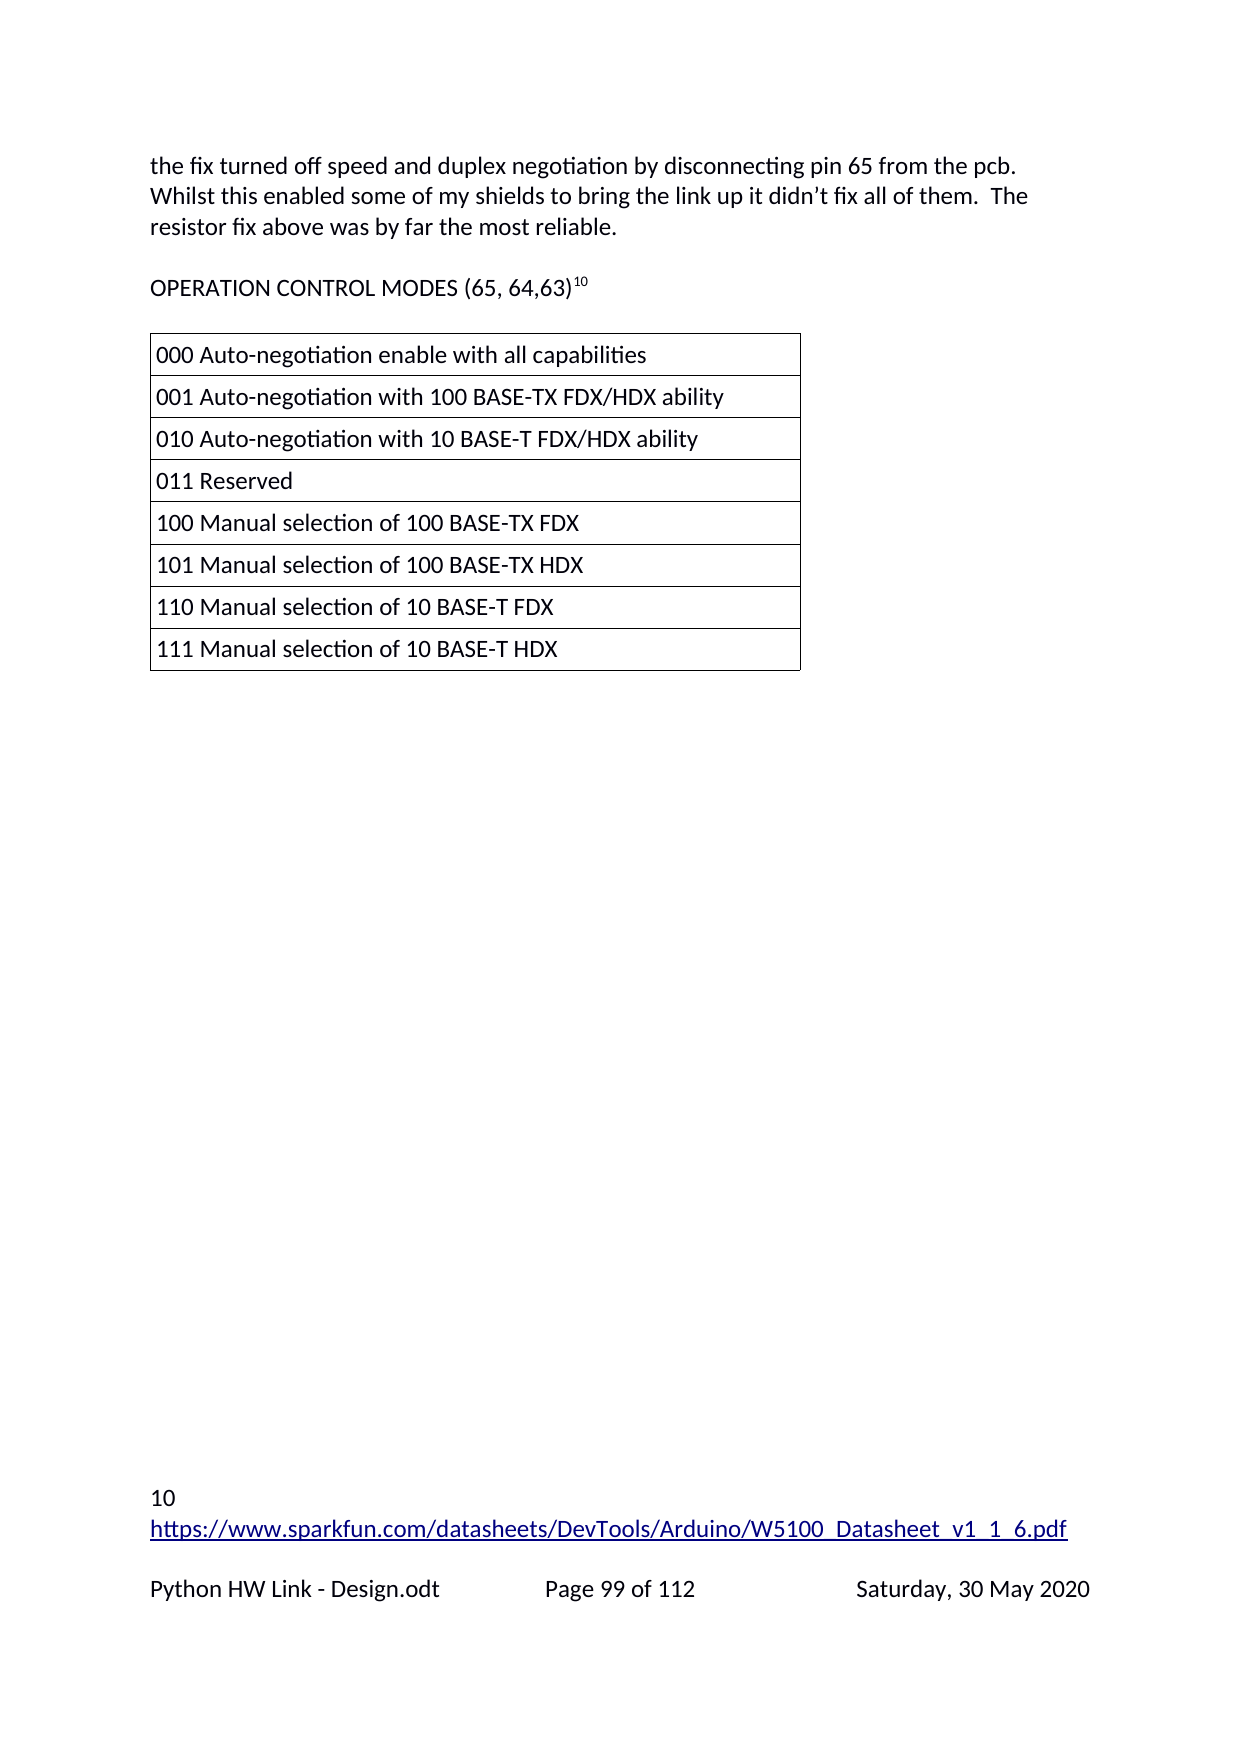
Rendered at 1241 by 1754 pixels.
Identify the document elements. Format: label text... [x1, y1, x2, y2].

table_cell 100 Manual selection of 100 BASE-TX FDX [151, 502, 800, 543]
table_cell 010 Auto-negotiation with 10 BASE-T FDX/HDX ability [151, 418, 800, 459]
table_cell 001 Auto-negotiation with 100 BASE-TX FDX/HDX ability [151, 376, 800, 417]
table_cell 101 Manual selection of 100 BASE-TX HDX [151, 545, 800, 586]
table_cell 011 Reserved [151, 460, 800, 501]
table_cell 110 Manual selection of 10 BASE-T FDX [151, 587, 800, 628]
table_cell 111 Manual selection of 10 BASE-T HDX [151, 629, 800, 670]
text OPERATION CONTROL MODES (65, 64,63) [150, 272, 1090, 303]
text https://www.sparkfun.com/datasheets/DevTools/Arduino/W5100_Datasheet_v1_1_6.pdf [150, 1482, 1090, 1543]
text the fix turned off speed and duplex negotiation by disconnecting pin 65 from the pcb. Whilst this enabled some of my shields to bring the link up it didn’t fix all of them. The resistor fix above was by far the most reliable. [150, 150, 1090, 242]
table_header 000 Auto-negotiation enable with all capabilities [151, 334, 800, 375]
